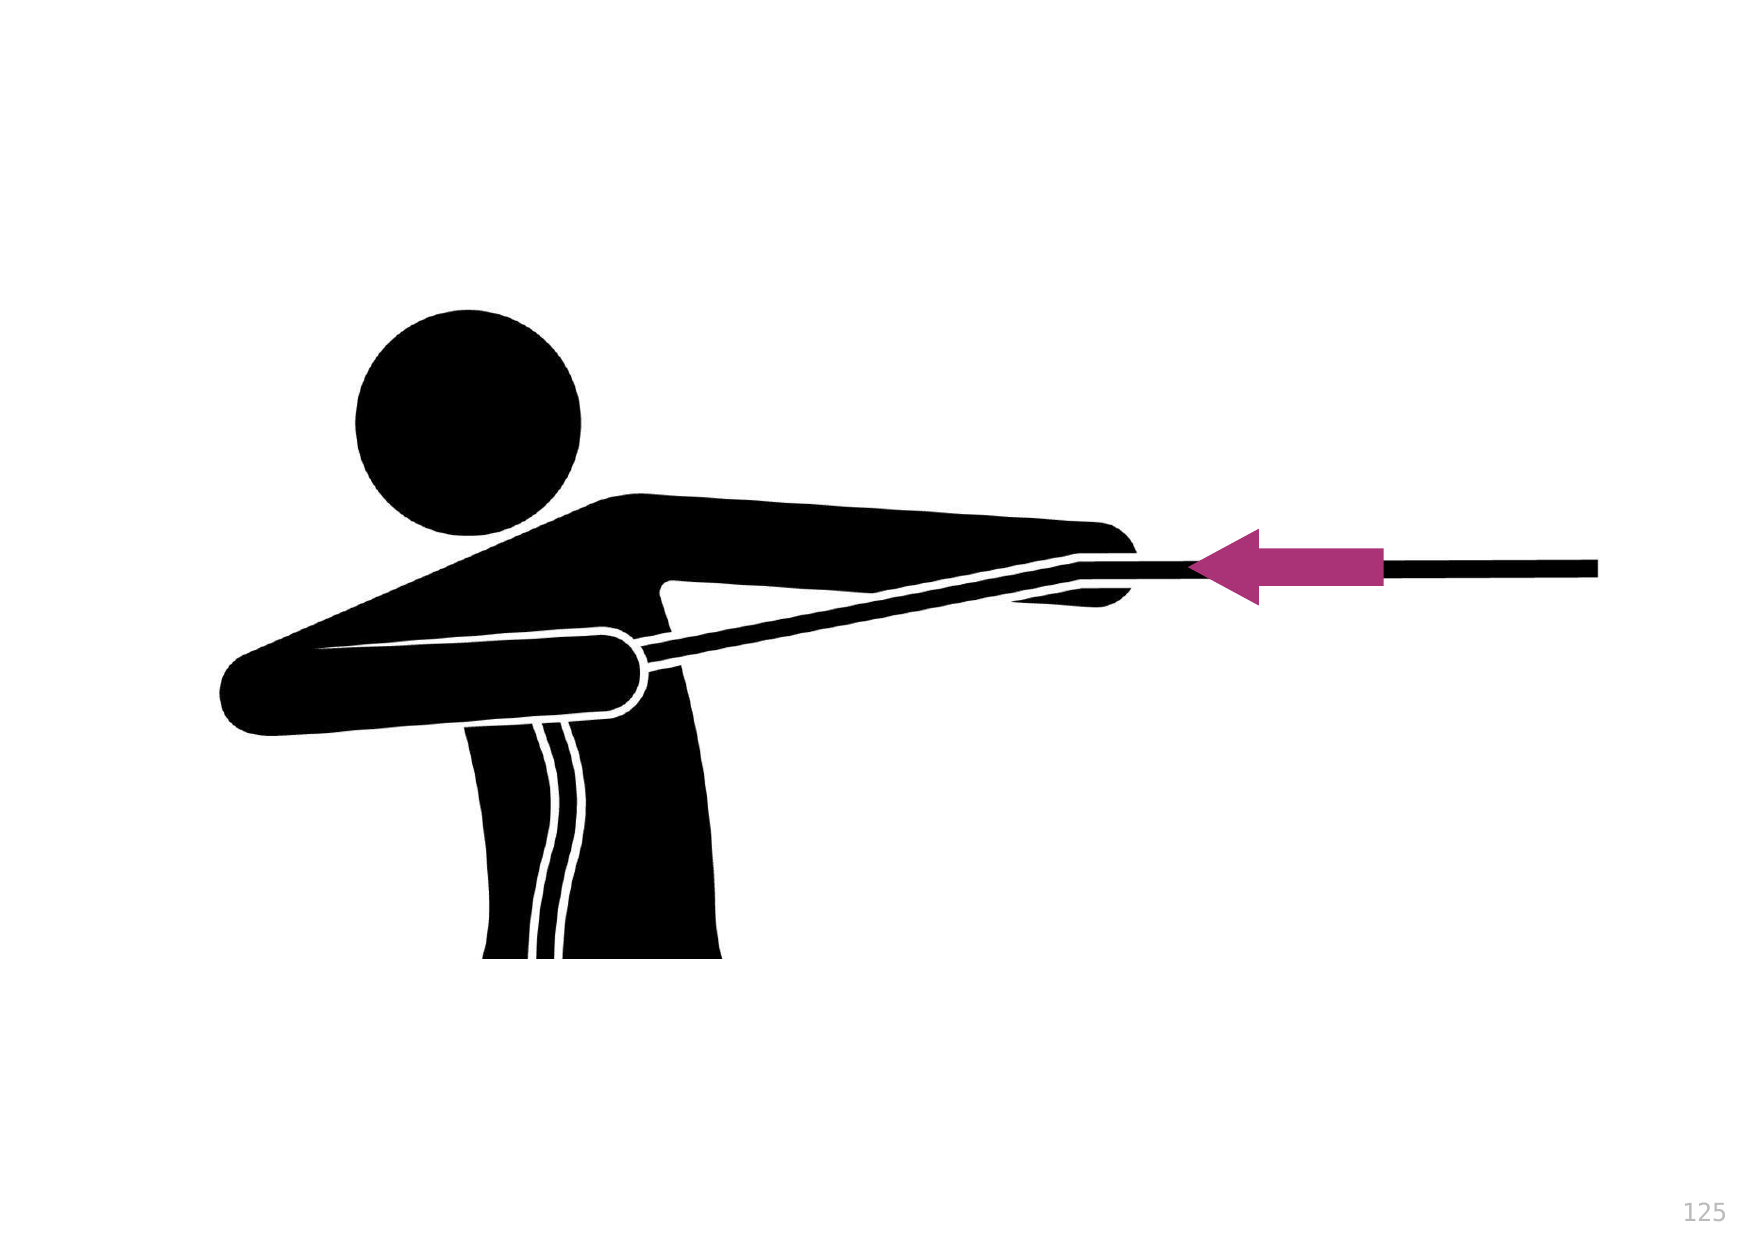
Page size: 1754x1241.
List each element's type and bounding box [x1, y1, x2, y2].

picture [207, 299, 1606, 960]
text_box [1187, 528, 1384, 606]
